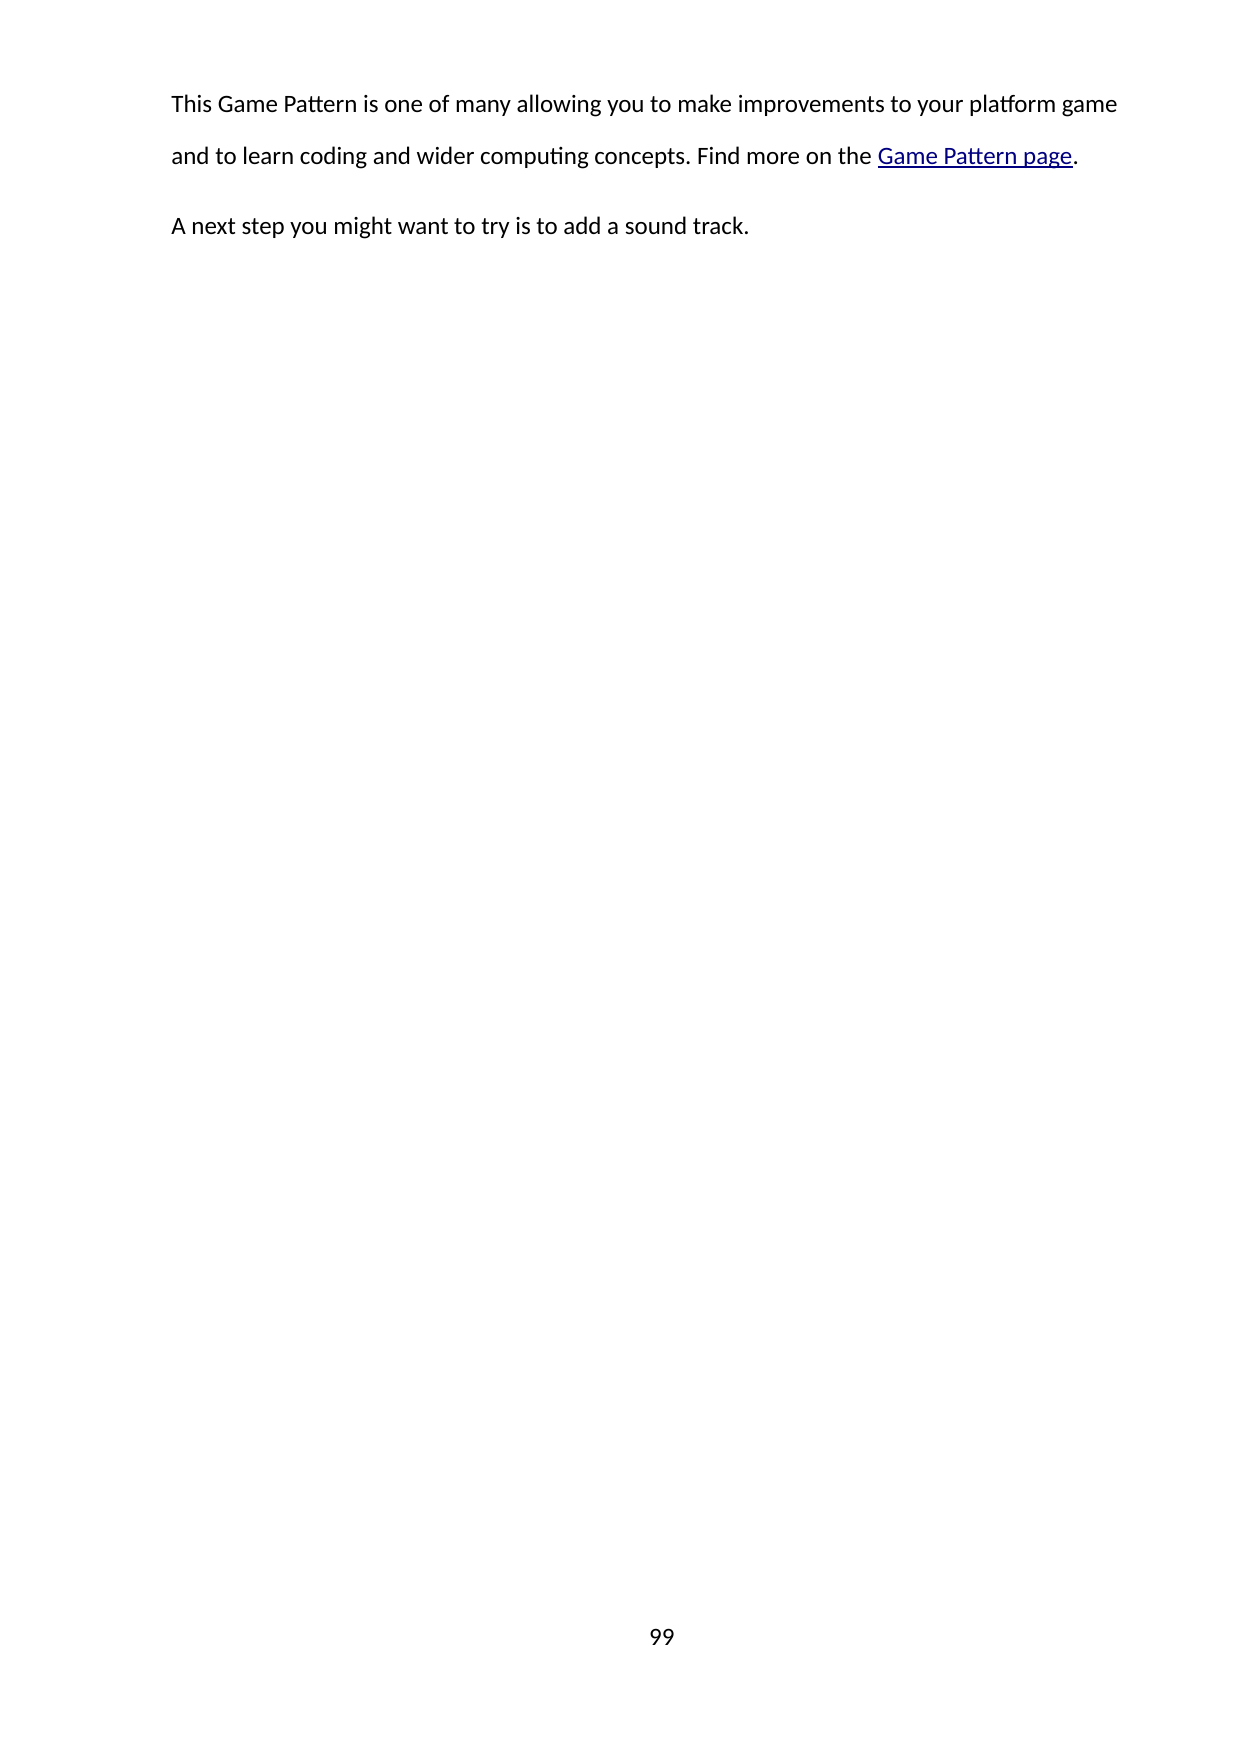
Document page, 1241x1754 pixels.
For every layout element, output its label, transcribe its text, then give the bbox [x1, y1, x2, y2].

text This Game Pattern is one of many allowing you to make improvements to your platform game and to learn coding and wider computing concepts. Find more on the Game Pattern page. [171, 88, 1152, 171]
text A next step you might want to try is to add a sound track. [171, 210, 1152, 241]
